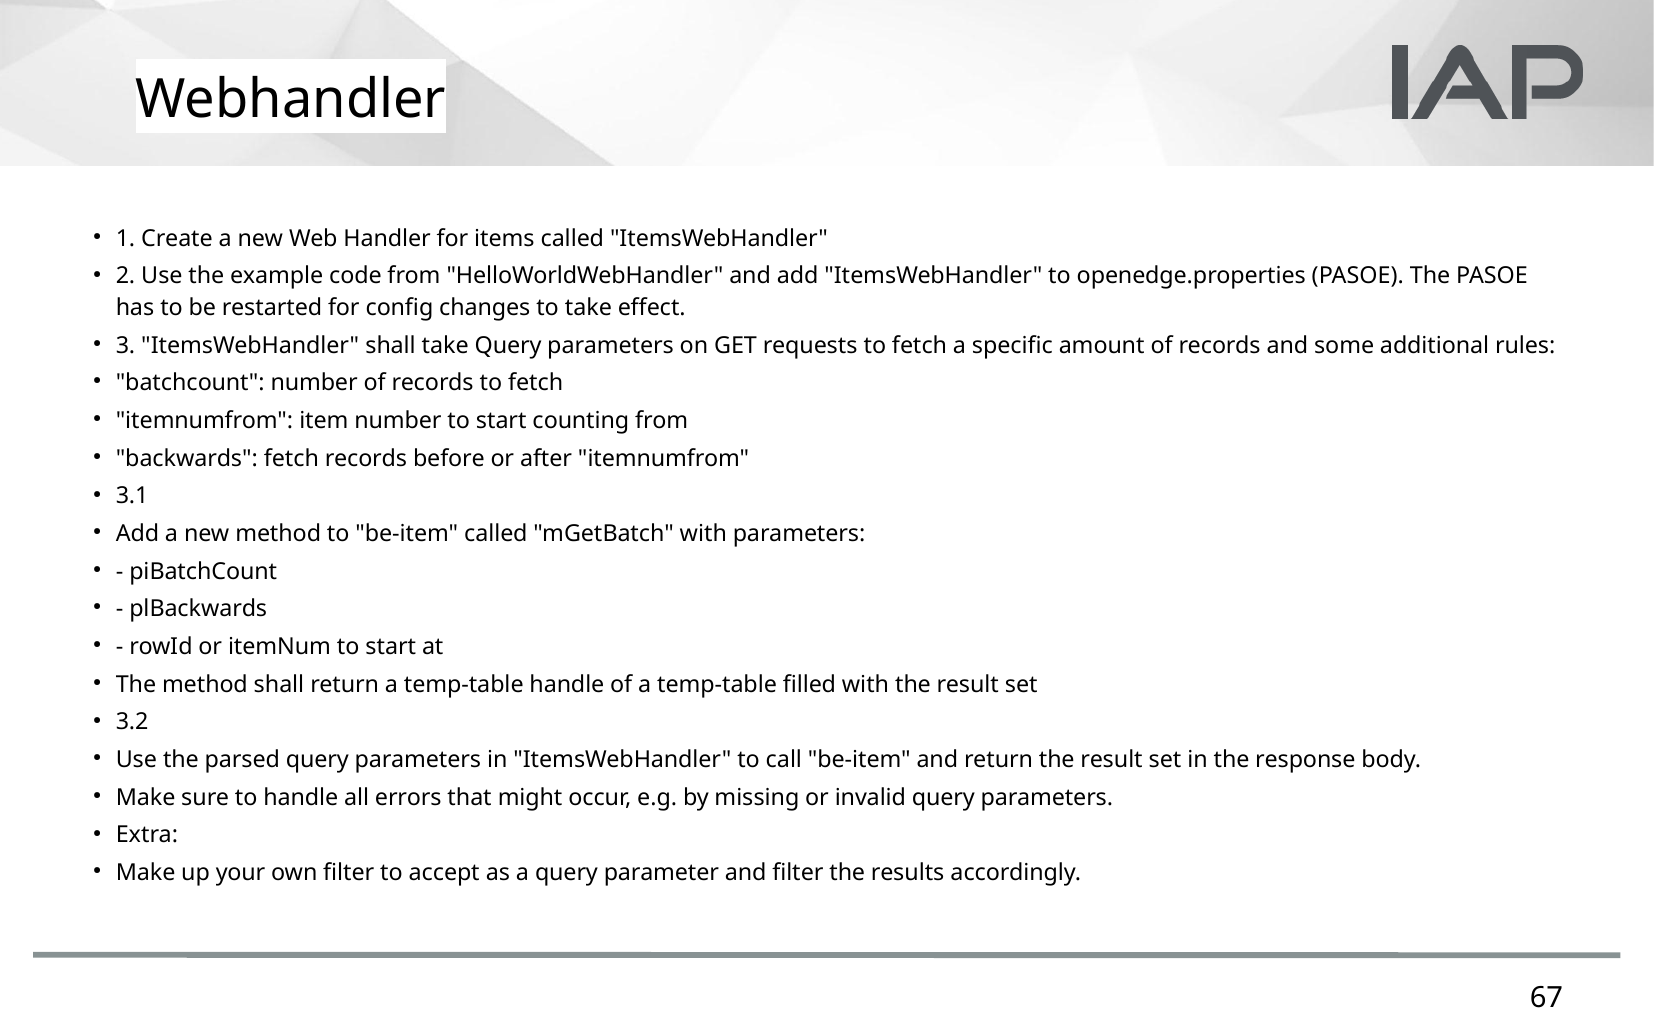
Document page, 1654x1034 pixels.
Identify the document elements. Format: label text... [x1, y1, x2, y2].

picture [0, 0, 1654, 166]
title Webhandler [135, 41, 1264, 152]
list 1. Create a new Web Handler for items called "ItemsWebHandler" 2. Use the example code from "HelloWorldWebHandler" and add "ItemsWebHandler" to openedge.properties (PASOE). The PASOE has to be restarted for config changes to take effect. 3. "ItemsWebHandler" shall take Query parameters on GET requests to fetch a specific amount of records and some additional rules: "batchcount": number of records to fetch "itemnumfrom": item number to start counting from "backwards": fetch records before or after "itemnumfrom" 3.1 Add a new method to "be-item" called "mGetBatch" with parameters: - piBatchCount - plBackwards - rowId or itemNum to start at The method shall return a temp-table handle of a temp-table filled with the result set 3.2 Use the parsed query parameters in "ItemsWebHandler" to call "be-item" and return the result set in the response body. Make sure to handle all errors that might occur, e.g. by missing or invalid query parameters. Extra: Make up your own filter to accept as a query parameter and filter the results accordingly. [82, 221, 1571, 916]
